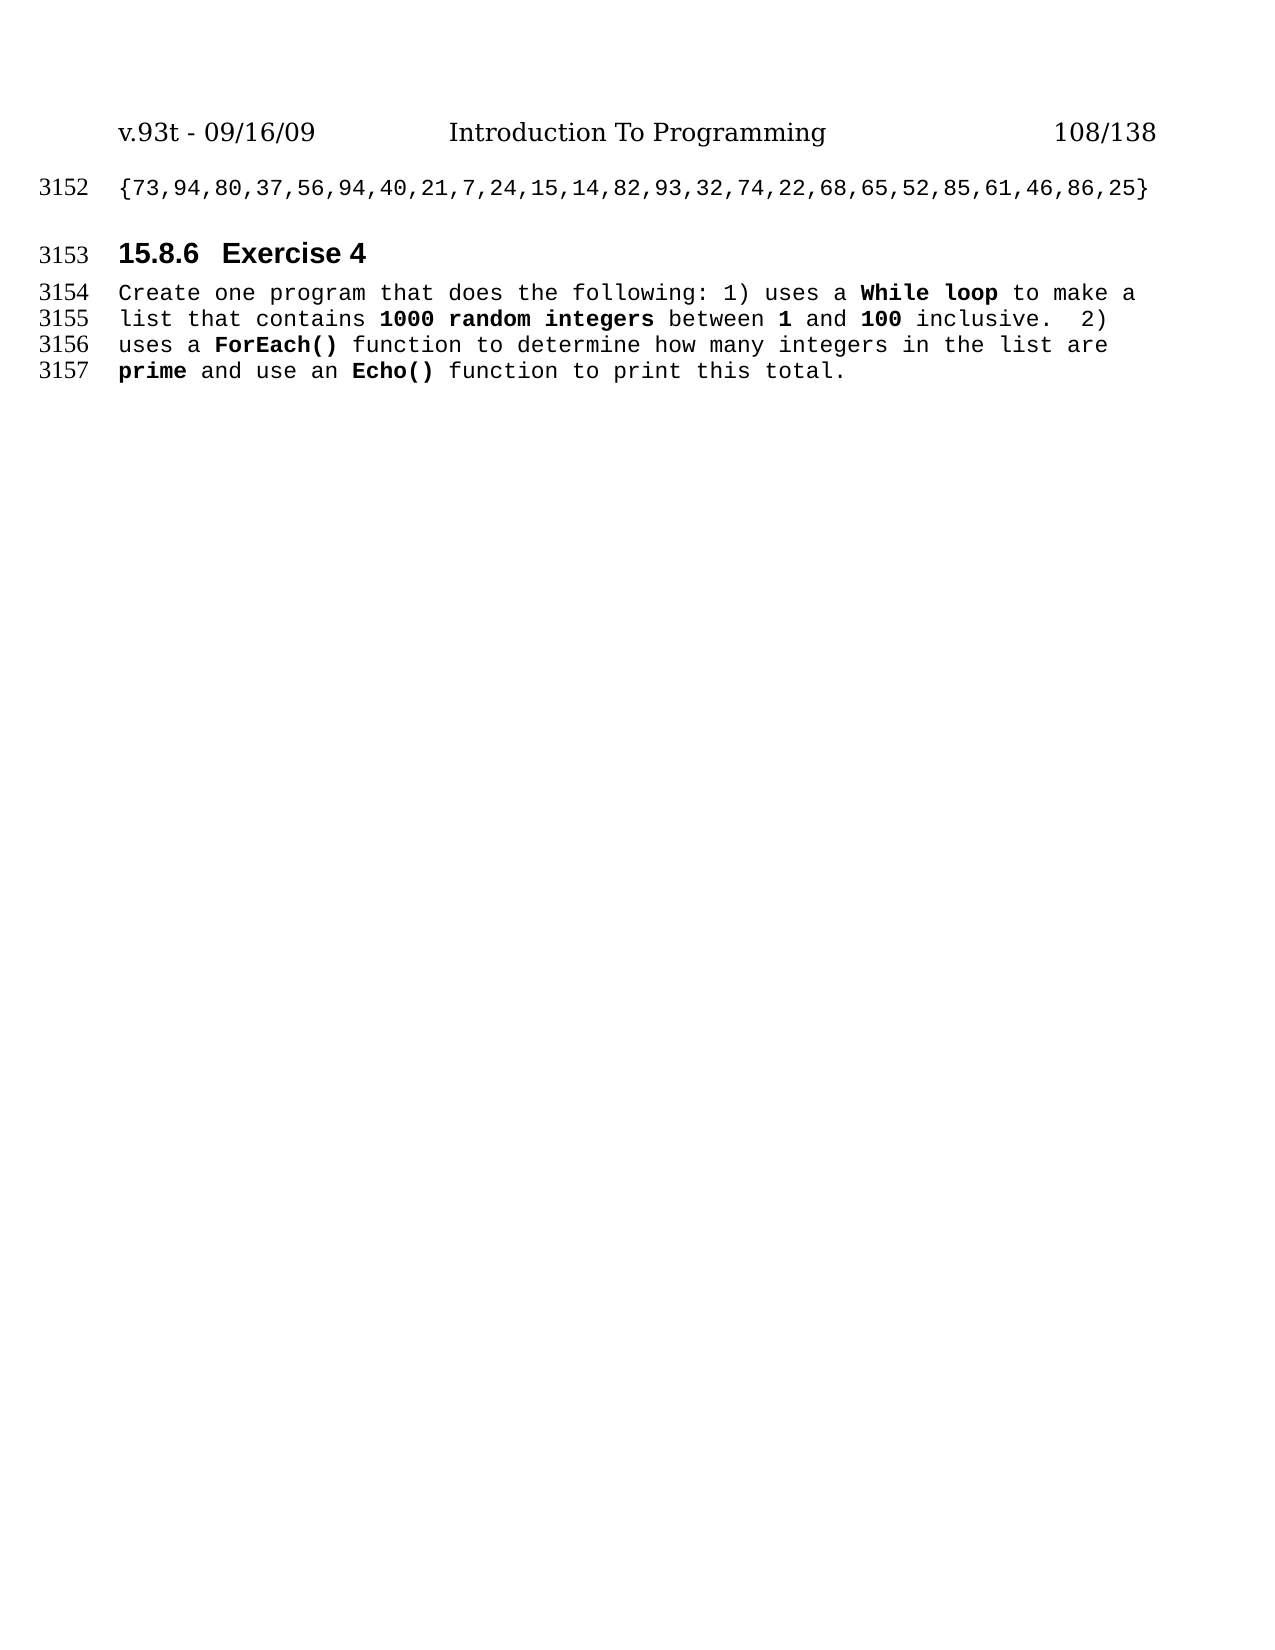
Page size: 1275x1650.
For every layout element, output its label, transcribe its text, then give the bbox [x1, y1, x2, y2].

text Create one program that does the following: 1) uses a While loop to make a list that contains 1000 random integers between 1 and 100 inclusive. 2) uses a ForEach() function to determine how many integers in the list are prime and use an Echo() function to print this total. [118, 281, 1157, 385]
subtitle Exercise 4 [118, 236, 1157, 269]
text {73,94,80,37,56,94,40,21,7,24,15,14,82,93,32,74,22,68,65,52,85,61,46,86,25} [118, 177, 1157, 203]
